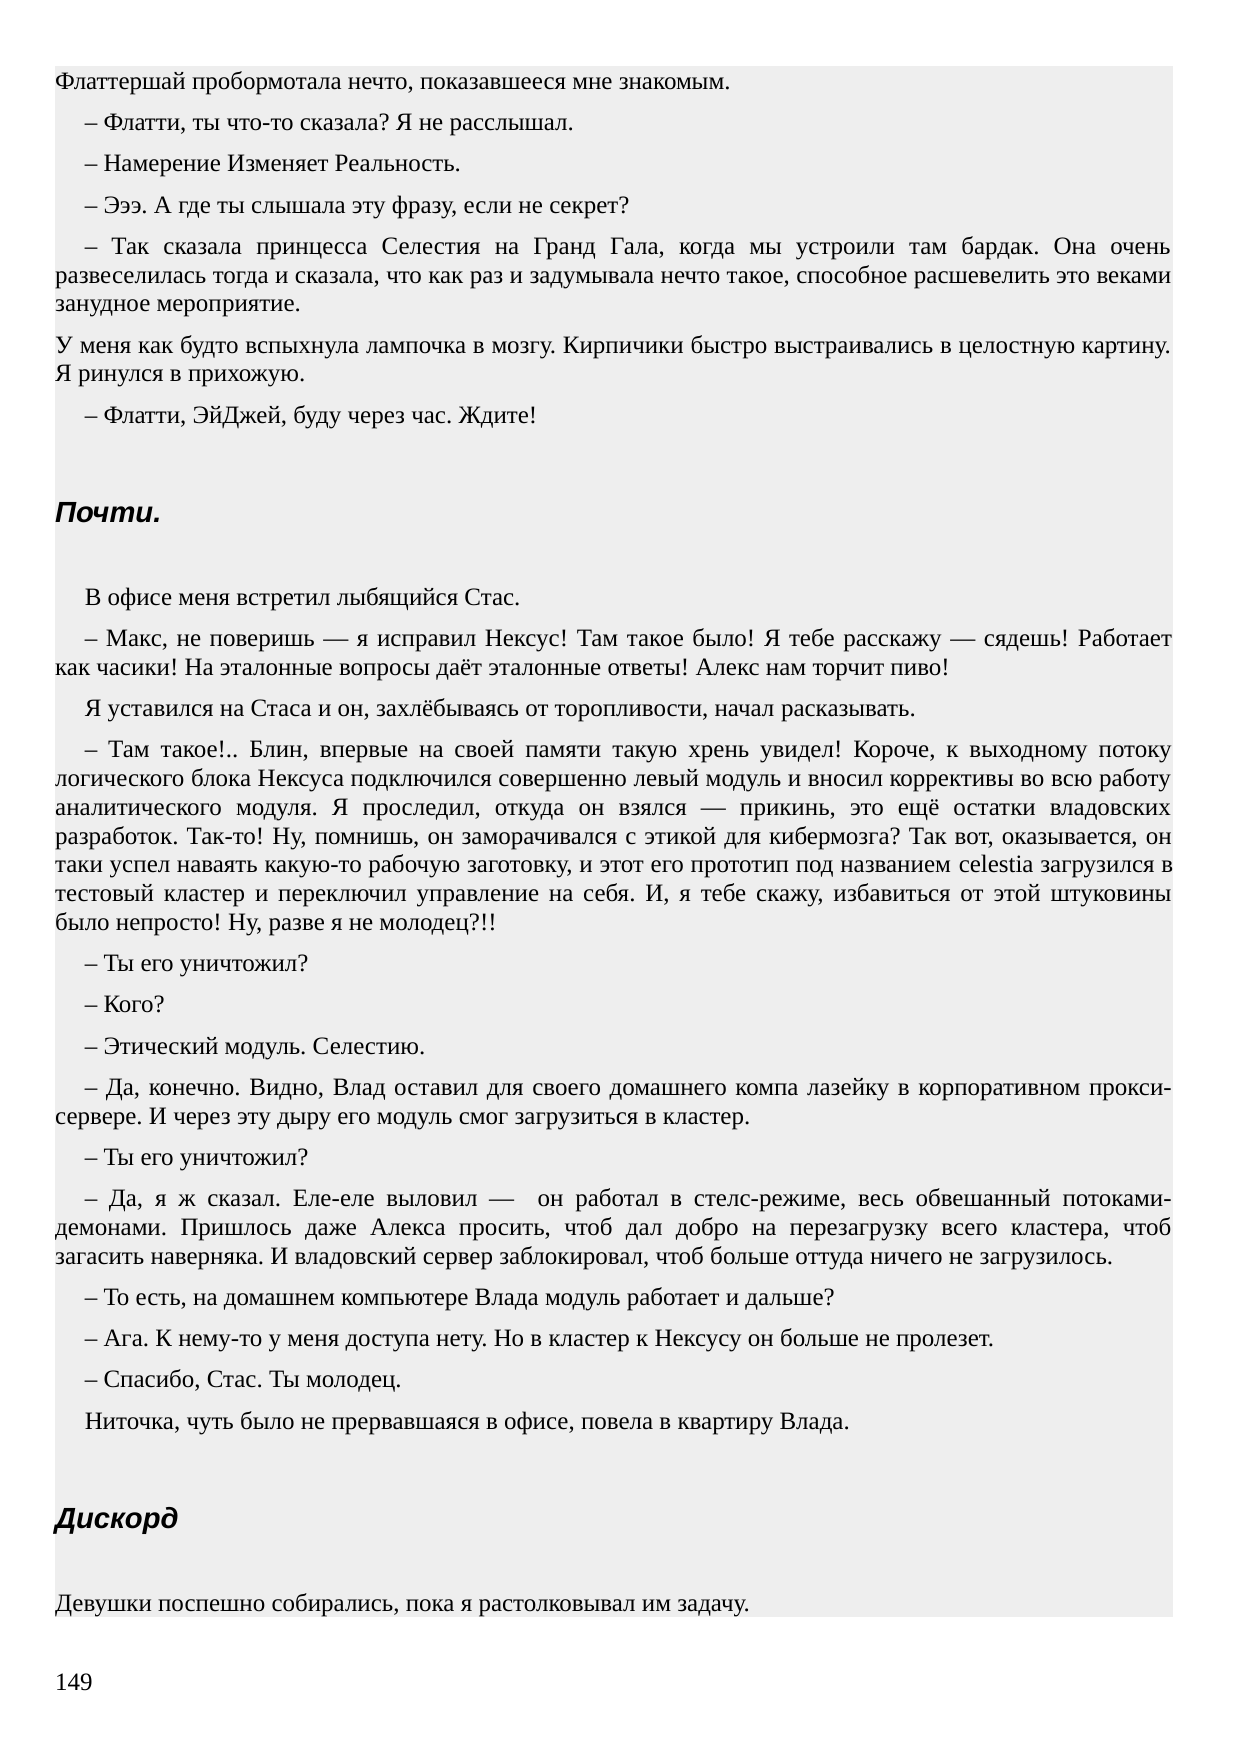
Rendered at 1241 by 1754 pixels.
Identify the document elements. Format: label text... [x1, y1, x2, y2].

text – Ага. К нему-то у меня доступа нету. Но в кластер к Нексусу он больше не пролезет. [55, 1323, 1173, 1352]
text – Ты его уничтожил? [55, 1142, 1173, 1171]
text – Эээ. А где ты слышала эту фразу, если не секрет? [55, 190, 1173, 218]
text Девушки поспешно собирались, пока я растолковывал им задачу. [55, 1588, 1173, 1617]
text – То есть, на домашнем компьютере Влада модуль работает и дальше? [55, 1282, 1173, 1311]
text – Флатти, ЭйДжей, буду через час. Ждите! [55, 400, 1173, 428]
text – Спасибо, Стас. Ты молодец. [55, 1364, 1173, 1393]
list Флаттершай пробормотала нечто, показавшееся мне знакомым. [55, 66, 1173, 95]
text – Макс, не поверишь — я исправил Нексус! Там такое было! Я тебе расскажу — сядешь! Работает как часики! На эталонные вопросы даёт эталонные ответы! Алекс нам торчит пиво! [55, 623, 1173, 681]
subtitle Почти. [55, 495, 1173, 528]
text В офисе меня встретил лыбящийся Стас. [55, 582, 1173, 611]
text – Флатти, ты что-то сказала? Я не расслышал. [55, 107, 1173, 136]
text – Там такое!.. Блин, впервые на своей памяти такую хрень увидел! Короче, к выходному потоку логического блока Нексуса подключился совершенно левый модуль и вносил коррективы во всю работу аналитического модуля. Я проследил, откуда он взялся — прикинь, это ещё остатки владовских разработок. Так-то! Ну, помнишь, он заморачивался с этикой для кибермозга? Так вот, оказывается, он таки успел наваять какую-то рабочую заготовку, и этот его прототип под названием celestia загрузился в тестовый кластер и переключил управление на себя. И, я тебе скажу, избавиться от этой штуковины было непросто! Ну, разве я не молодец?!! [55, 734, 1173, 936]
text – Этический модуль. Селестию. [55, 1031, 1173, 1059]
text – Так сказала принцесса Селестия на Гранд Гала, когда мы устроили там бардак. Она очень развеселилась тогда и сказала, что как раз и задумывала нечто такое, способное расшевелить это веками занудное мероприятие. [55, 231, 1173, 317]
text – Намерение Изменяет Реальность. [55, 148, 1173, 177]
text – Да, я ж сказал. Еле-еле выловил — он работал в стелс-режиме, весь обвешанный потоками-демонами. Пришлось даже Алекса просить, чтоб дал добро на перезагрузку всего кластера, чтоб загасить наверняка. И владовский сервер заблокировал, чтоб больше оттуда ничего не загрузилось. [55, 1183, 1173, 1269]
text – Кого? [55, 989, 1173, 1018]
text – Ты его уничтожил? [55, 948, 1173, 977]
list У меня как будто вспыхнула лампочка в мозгу. Кирпичики быстро выстраивались в целостную картину. Я ринулся в прихожую. [55, 330, 1173, 387]
subtitle Дискорд [55, 1501, 1173, 1534]
text Я уставился на Стаса и он, захлёбываясь от торопливости, начал расказывать. [55, 693, 1173, 722]
text Ниточка, чуть было не прервавшаяся в офисе, повела в квартиру Влада. [55, 1406, 1173, 1434]
text – Да, конечно. Видно, Влад оставил для своего домашнего компа лазейку в корпоративном прокси-сервере. И через эту дыру его модуль смог загрузиться в кластер. [55, 1072, 1173, 1129]
